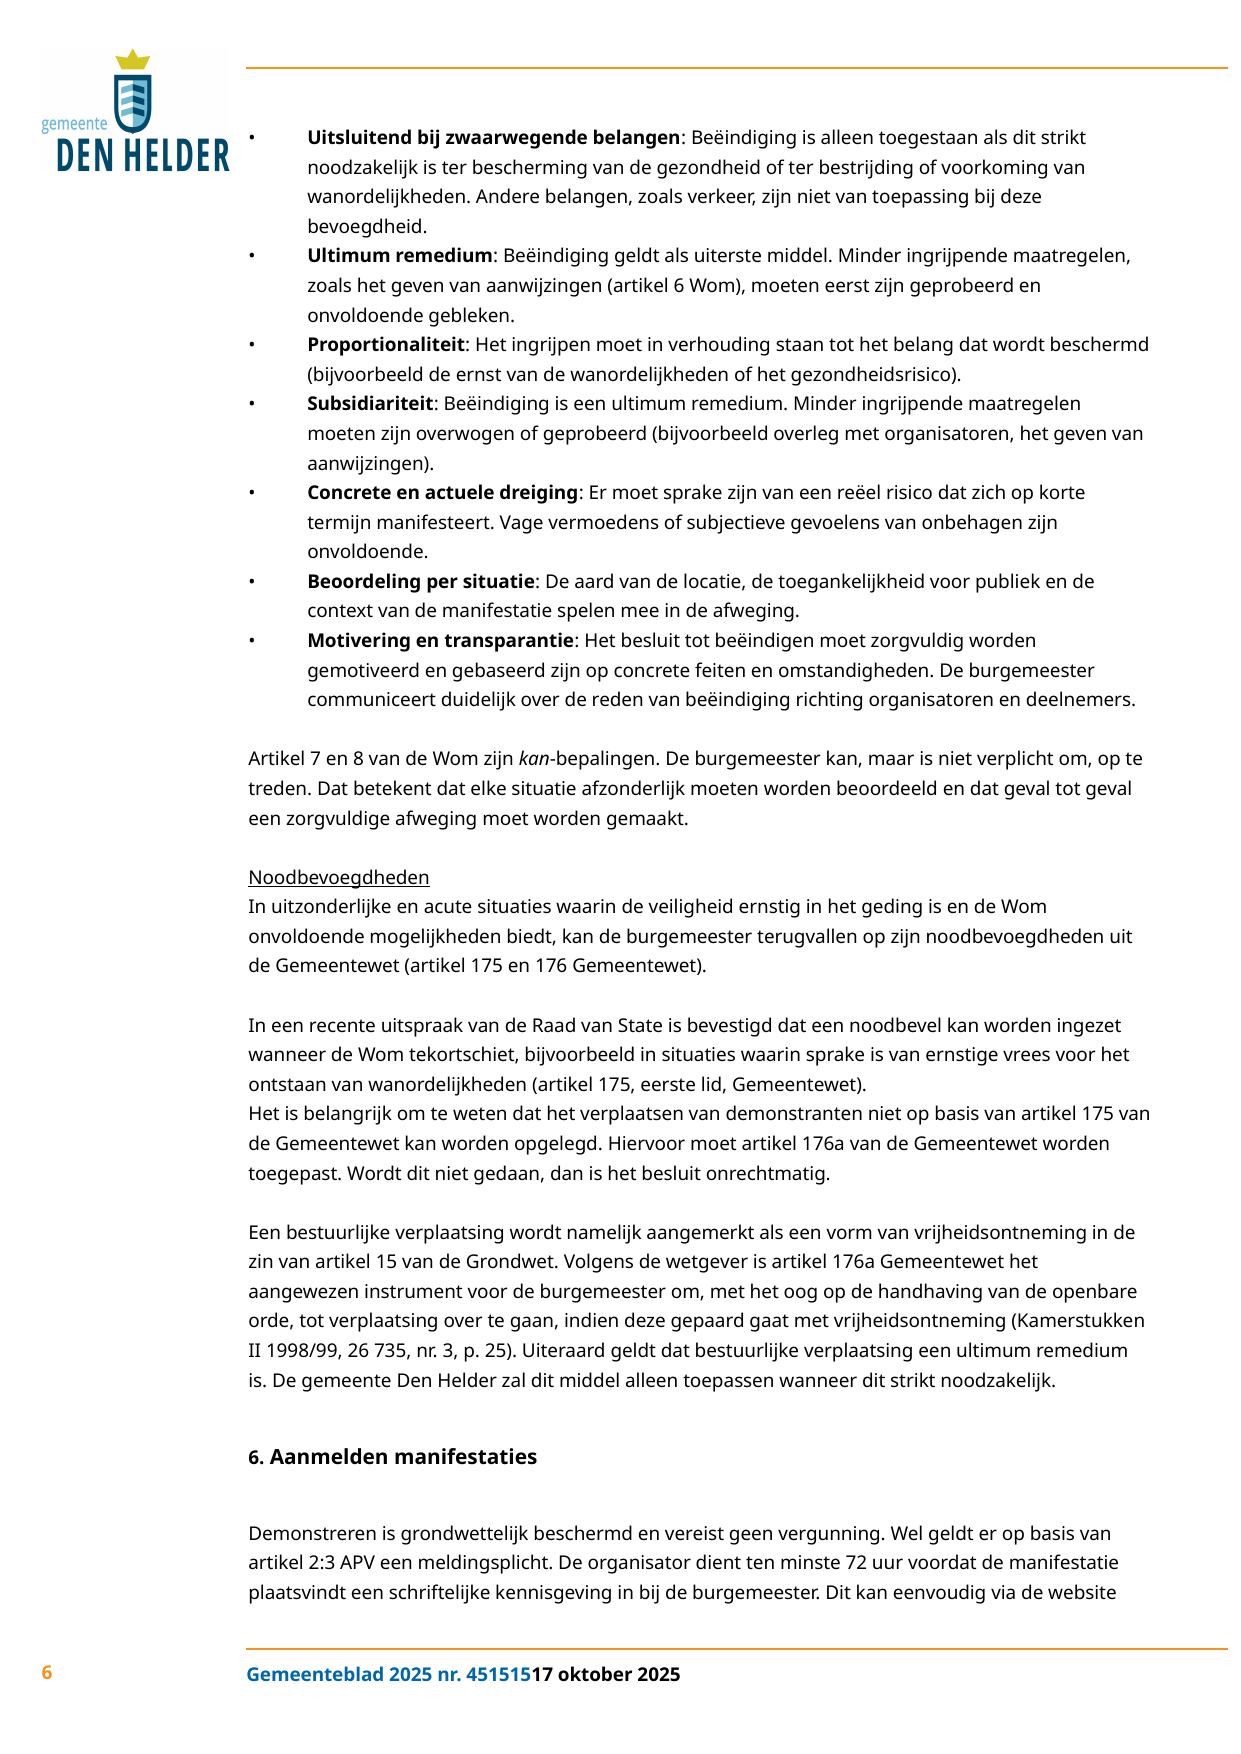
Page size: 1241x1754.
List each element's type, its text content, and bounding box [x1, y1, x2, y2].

picture [220, 160, 224, 172]
picture [100, 154, 106, 172]
text 6. Aanmelden manifestaties [248, 1442, 1152, 1471]
picture [63, 144, 68, 165]
text In een recente uitspraak van de Raad van State is bevestigd dat een noodbevel kan worden ingezet wanneer de Wom tekortschiet, bijvoorbeeld in situaties waarin sprake is van ernstige vrees voor het ontstaan van wanordelijkheden (artikel 175, eerste lid, Gemeentewet). [248, 1012, 1152, 1097]
list Concrete en actuele dreiging: Er moet sprake zijn van een reëel risico dat zich op korte termijn manifesteert. Vage vermoedens of subjectieve gevoelens van onbehagen zijn onvoldoende. [248, 479, 1152, 564]
picture [182, 144, 187, 165]
list Uitsluitend bij zwaarwegende belangen: Beëindiging is alleen toegestaan als dit strikt noodzakelijk is ter bescherming van de gezondheid of ter bestrijding of voorkoming van wanordelijkheden. Andere belangen, zoals verkeer, zijn niet van toepassing bij deze bevoegdheid. [248, 124, 1152, 239]
list Proportionaliteit: Het ingrijpen moet in verhouding staan tot het belang dat wordt beschermd (bijvoorbeeld de ernst van de wanordelijkheden of het gezondheidsrisico). [248, 331, 1152, 387]
text Een bestuurlijke verplaatsing wordt namelijk aangemerkt als een vorm van vrijheidsontneming in de zin van artikel 15 van de Grondwet. Volgens de wetgever is artikel 176a Gemeentewet het aangewezen instrument voor de burgemeester om, met het oog op de handhaving van de openbare orde, tot verplaatsing over te gaan, indien deze gepaard gaat met vrijheidsontneming (Kamerstukken II 1998/99, 26 735, nr. 3, p. 25). Uiteraard geldt dat bestuurlijke verplaatsing een ultimum remedium is. De gemeente Den Helder zal dit middel alleen toepassen wanneer dit strikt noodzakelijk. [248, 1219, 1152, 1393]
text Demonstreren is grondwettelijk beschermd en vereist geen vergunning. Wel geldt er op basis van artikel 2:3 APV een meldingsplicht. De organisator dient ten minste 72 uur voordat de manifestatie plaatsvindt een schriftelijke kennisgeving in bij de burgemeester. Dit kan eenvoudig via de website [248, 1520, 1152, 1605]
text Noodbevoegdheden [248, 864, 1152, 890]
list Beoordeling per situatie: De aard van de locatie, de toegankelijkheid voor publiek en de context van de manifestatie spelen mee in de afweging. [248, 568, 1152, 623]
list Ultimum remedium: Beëindiging geldt als uiterste middel. Minder ingrijpende maatregelen, zoals het geven van aanwijzingen (artikel 6 Wom), moeten eerst zijn geprobeerd en onvoldoende gebleken. [248, 243, 1152, 328]
picture [41, 47, 231, 172]
list Motivering en transparantie: Het besluit tot beëindigen moet zorgvuldig worden gemotiveerd en gebaseerd zijn op concrete feiten en omstandigheden. De burgemeester communiceert duidelijk over de reden van beëindiging richting organisatoren en deelnemers. [248, 627, 1152, 712]
text Het is belangrijk om te weten dat het verplaatsen van demonstranten niet op basis van artikel 175 van de Gemeentewet kan worden opgelegd. Hiervoor moet artikel 176a van de Gemeentewet worden toegepast. Wordt dit niet gedaan, dan is het besluit onrechtmatig. [248, 1101, 1152, 1186]
list Subsidiariteit: Beëindiging is een ultimum remedium. Minder ingrijpende maatregelen moeten zijn overwogen of geprobeerd (bijvoorbeeld overleg met organisatoren, het geven van aanwijzingen). [248, 391, 1152, 476]
text In uitzonderlijke en acute situaties waarin de veiligheid ernstig in het geding is en de Wom onvoldoende mogelijkheden biedt, kan de burgemeester terugvallen op zijn noodbevoegdheden uit de Gemeentewet (artikel 175 en 176 Gemeentewet). [248, 893, 1152, 978]
picture [130, 157, 135, 172]
text Artikel 7 en 8 van de Wom zijn kan-bepalingen. De burgemeester kan, maar is niet verplicht om, op te treden. Dat betekent dat elke situatie afzonderlijk moeten worden beoordeeld en dat geval tot geval een zorgvuldige afweging moet worden gemaakt. [248, 746, 1152, 831]
